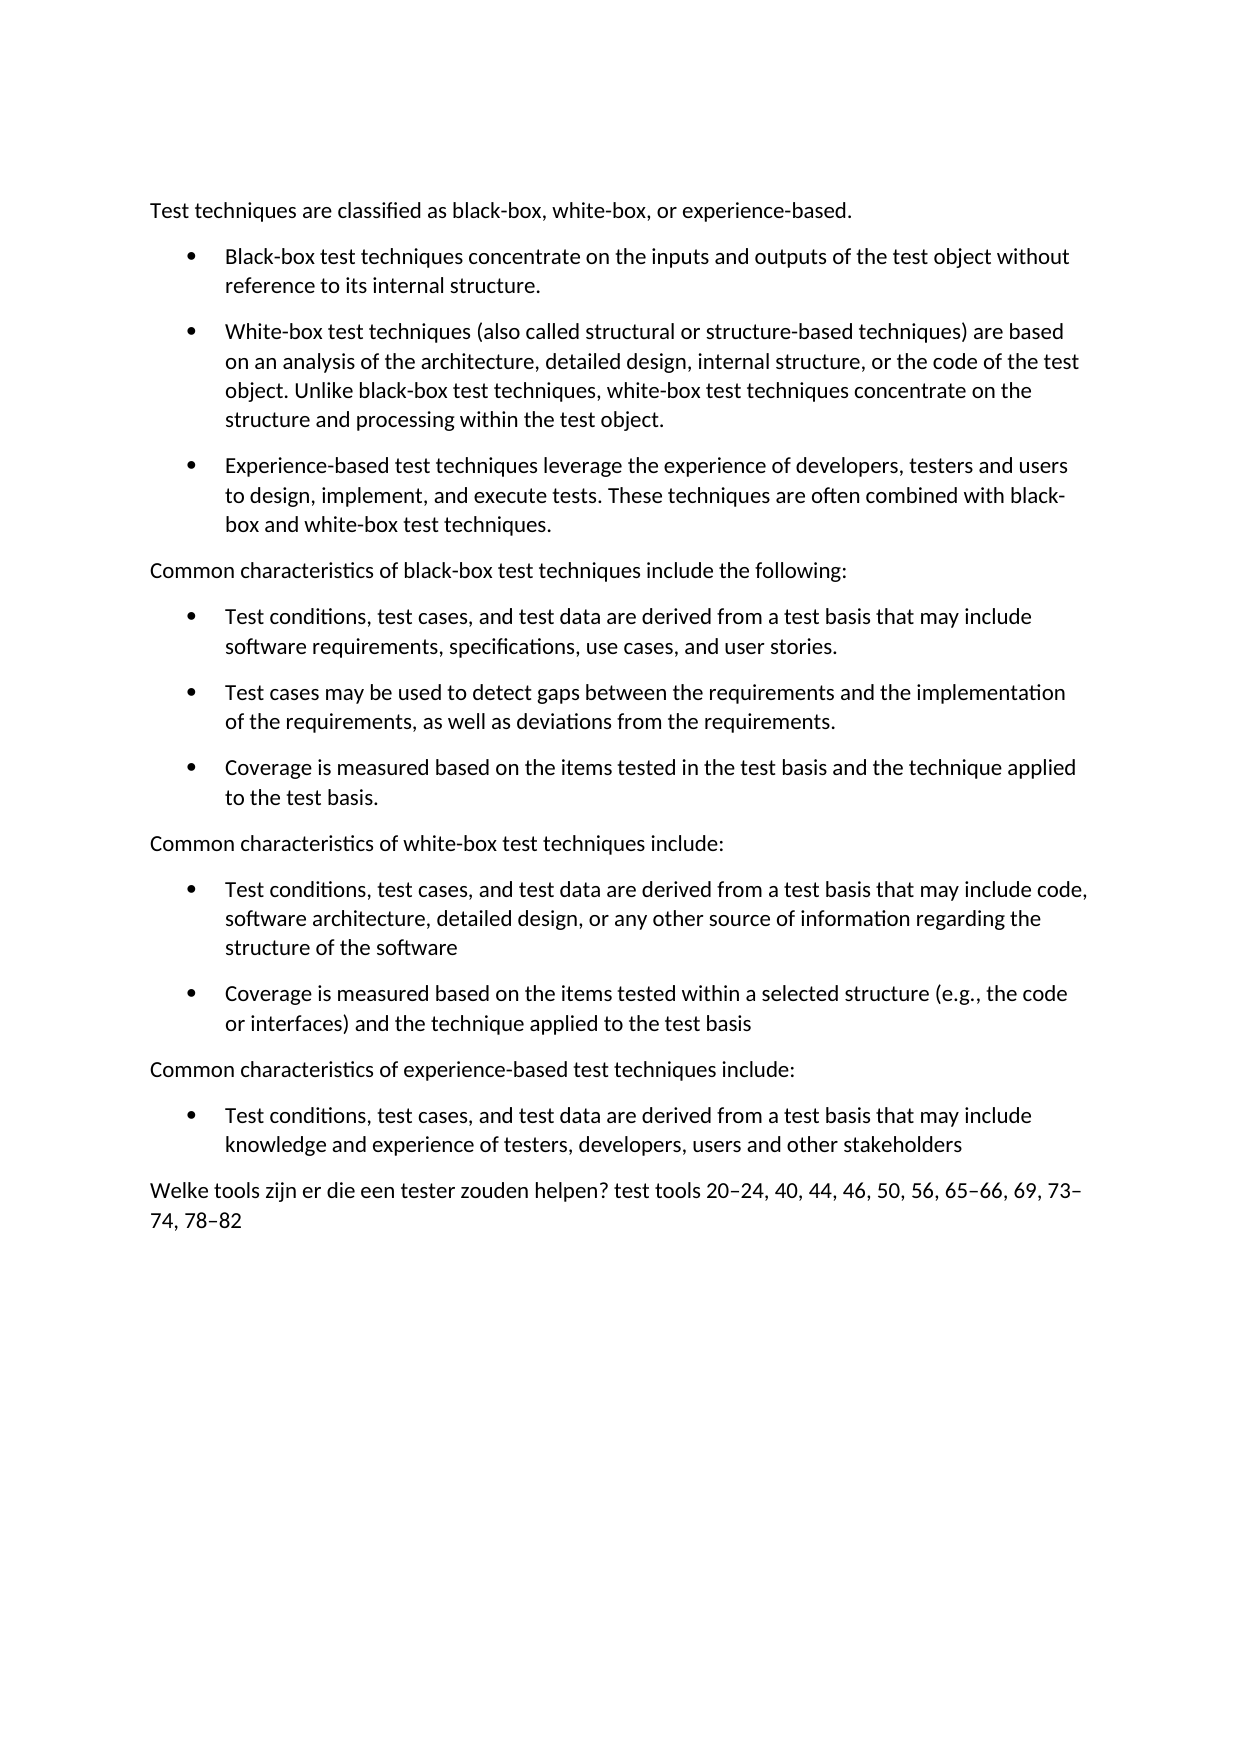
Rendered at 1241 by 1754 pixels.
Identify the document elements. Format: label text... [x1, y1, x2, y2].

list Black-box test techniques concentrate on the inputs and outputs of the test object without reference to its internal structure. [187, 242, 1090, 299]
list Experience-based test techniques leverage the experience of developers, testers and users to design, implement, and execute tests. These techniques are often combined with black-box and white-box test techniques. [187, 452, 1090, 538]
list Test conditions, test cases, and test data are derived from a test basis that may include software requirements, specifications, use cases, and user stories. [187, 602, 1090, 660]
list Coverage is measured based on the items tested within a selected structure (e.g., the code or interfaces) and the technique applied to the test basis [187, 979, 1090, 1037]
list Test conditions, test cases, and test data are derived from a test basis that may include knowledge and experience of testers, developers, users and other stakeholders [187, 1101, 1090, 1158]
text Common characteristics of black-box test techniques include the following: [150, 556, 1090, 584]
list Coverage is measured based on the items tested in the test basis and the technique applied to the test basis. [187, 753, 1090, 811]
list Test cases may be used to detect gaps between the requirements and the implementation of the requirements, as well as deviations from the requirements. [187, 678, 1090, 735]
list Test conditions, test cases, and test data are derived from a test basis that may include code, software architecture, detailed design, or any other source of information regarding the structure of the software [187, 875, 1090, 962]
text Common characteristics of experience-based test techniques include: [150, 1055, 1090, 1083]
list White-box test techniques (also called structural or structure-based techniques) are based on an analysis of the architecture, detailed design, internal structure, or the code of the test object. Unlike black-box test techniques, white-box test techniques concentrate on the structure and processing within the test object. [187, 317, 1090, 434]
text Test techniques are classified as black-box, white-box, or experience-based. [150, 196, 1090, 224]
text Common characteristics of white-box test techniques include: [150, 829, 1090, 857]
text Welke tools zijn er die een tester zouden helpen? test tools 20–24, 40, 44, 46, 50, 56, 65–66, 69, 73–74, 78–82 [150, 1176, 1090, 1234]
